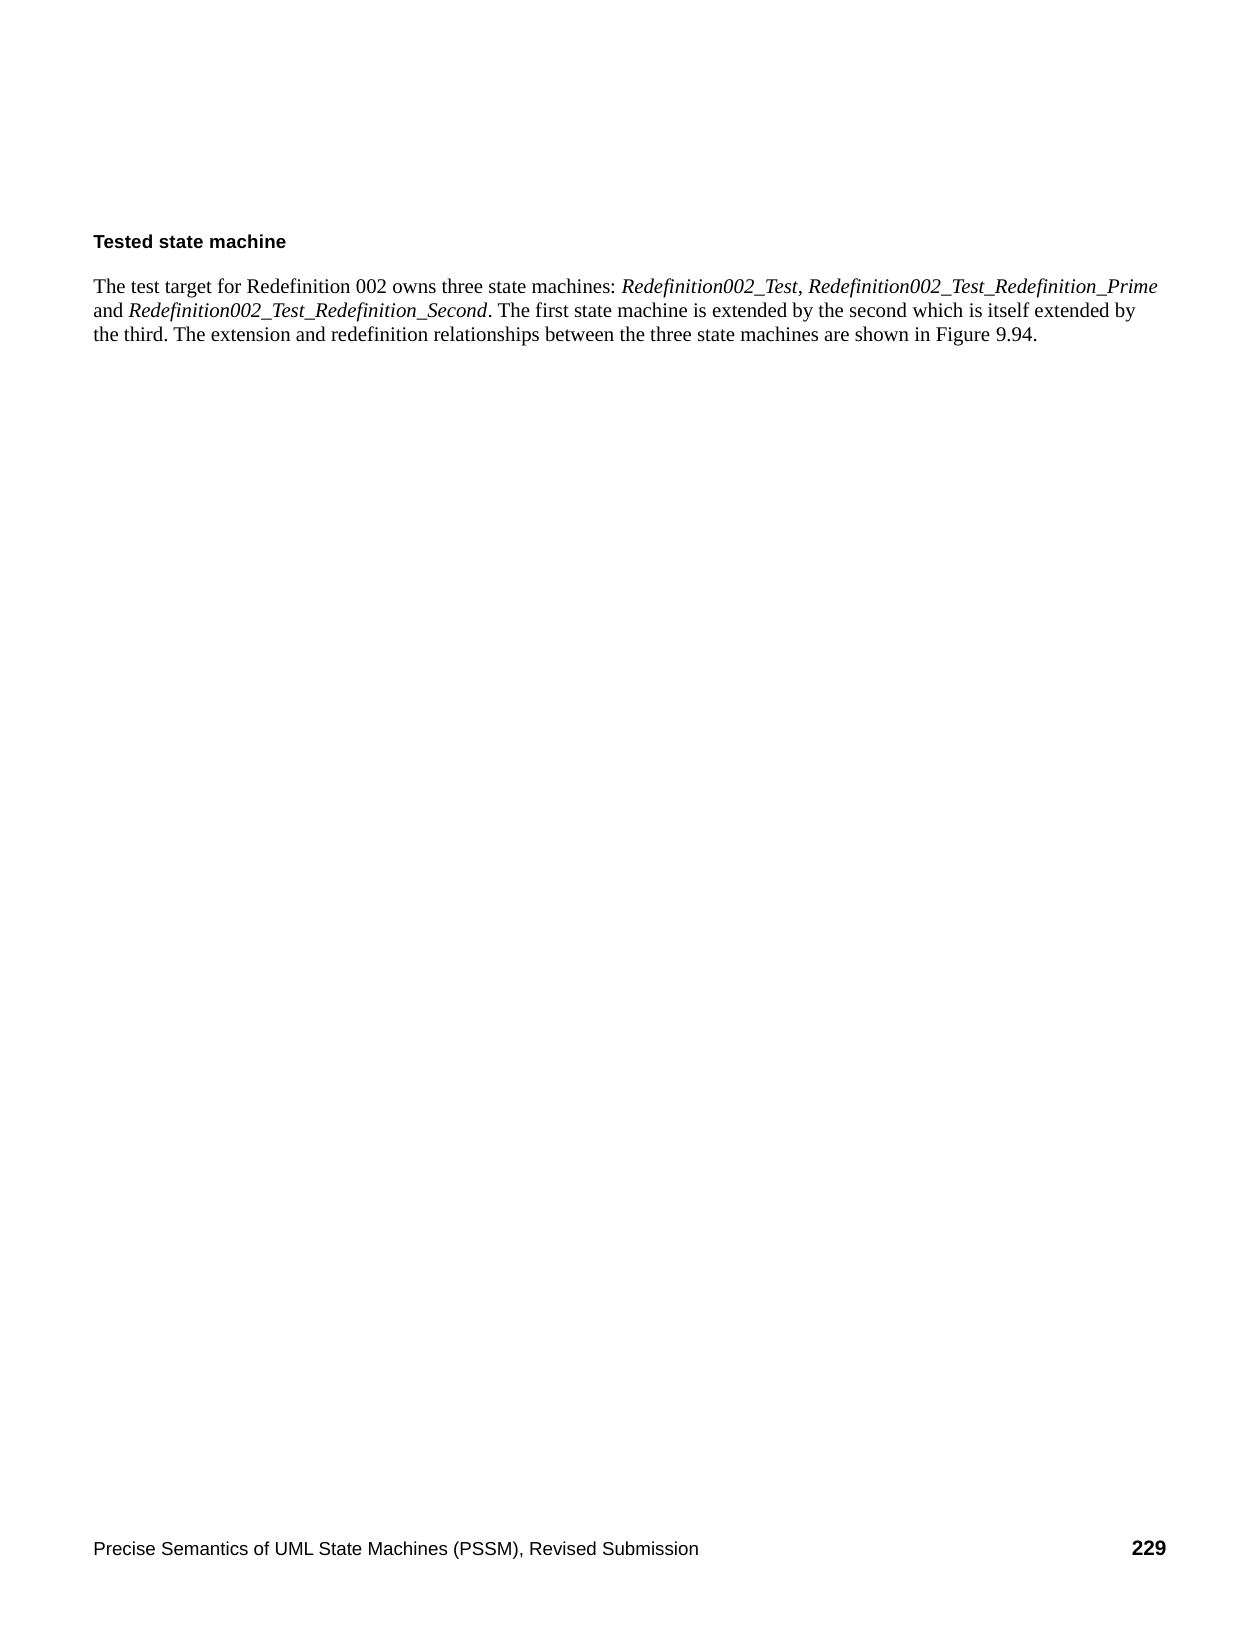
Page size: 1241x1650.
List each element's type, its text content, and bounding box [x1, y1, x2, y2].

text The test target for Redefinition 002 owns three state machines: Redefinition002_Test, Redefinition002_Test_Redefinition_Prime and Redefinition002_Test_Redefinition_Second. The first state machine is extended by the second which is itself extended by the third. The extension and redefinition relationships between the three state machines are shown in Figure 9.94. [93, 274, 1164, 346]
subtitle Tested state machine [93, 231, 1164, 253]
